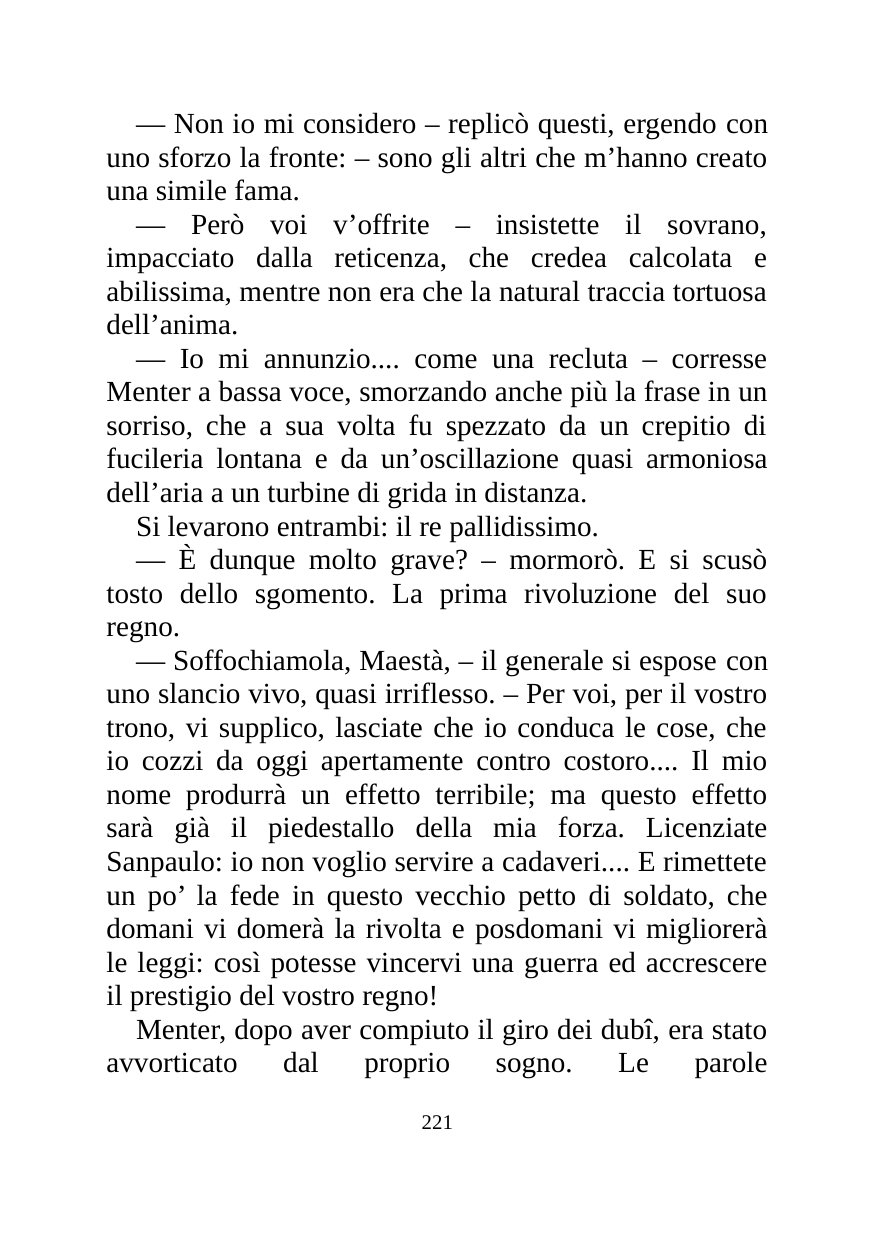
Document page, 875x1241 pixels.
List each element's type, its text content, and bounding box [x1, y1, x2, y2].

text — Soffochiamola, Maestà, – il generale si espose con uno slancio vivo, quasi irriflesso. – Per voi, per il vostro trono, vi supplico, lasciate che io conduca le cose, che io cozzi da oggi apertamente contro costoro.... Il mio nome produrrà un effetto terribile; ma questo effetto sarà già il piedestallo della mia forza. Licenziate Sanpaulo: io non voglio servire a cadaveri.... E rimettete un po’ la fede in questo vecchio petto di soldato, che domani vi domerà la rivolta e posdomani vi migliorerà le leggi: così potesse vincervi una guerra ed accrescere il prestigio del vostro regno! [106, 643, 768, 1012]
text — Io mi annunzio.... come una recluta – corresse Menter a bassa voce, smorzando anche più la frase in un sorriso, che a sua volta fu spezzato da un crepitio di fucileria lontana e da un’oscillazione quasi armoniosa dell’aria a un turbine di grida in distanza. [106, 341, 768, 509]
text — Non io mi considero – replicò questi, ergendo con uno sforzo la fronte: – sono gli altri che m’hanno creato una simile fama. [106, 106, 768, 207]
text Si levarono entrambi: il re pallidissimo. [106, 509, 768, 542]
text — Però voi v’offrite – insistette il sovrano, impacciato dalla reticenza, che credea calcolata e abilissima, mentre non era che la natural traccia tortuosa dell’anima. [106, 207, 768, 341]
text — È dunque molto grave? – mormorò. E si scusò tosto dello sgomento. La prima rivoluzione del suo regno. [106, 542, 768, 643]
text Menter, dopo aver compiuto il giro dei dubî, era stato avvorticato dal proprio sogno. Le parole [106, 1012, 768, 1079]
